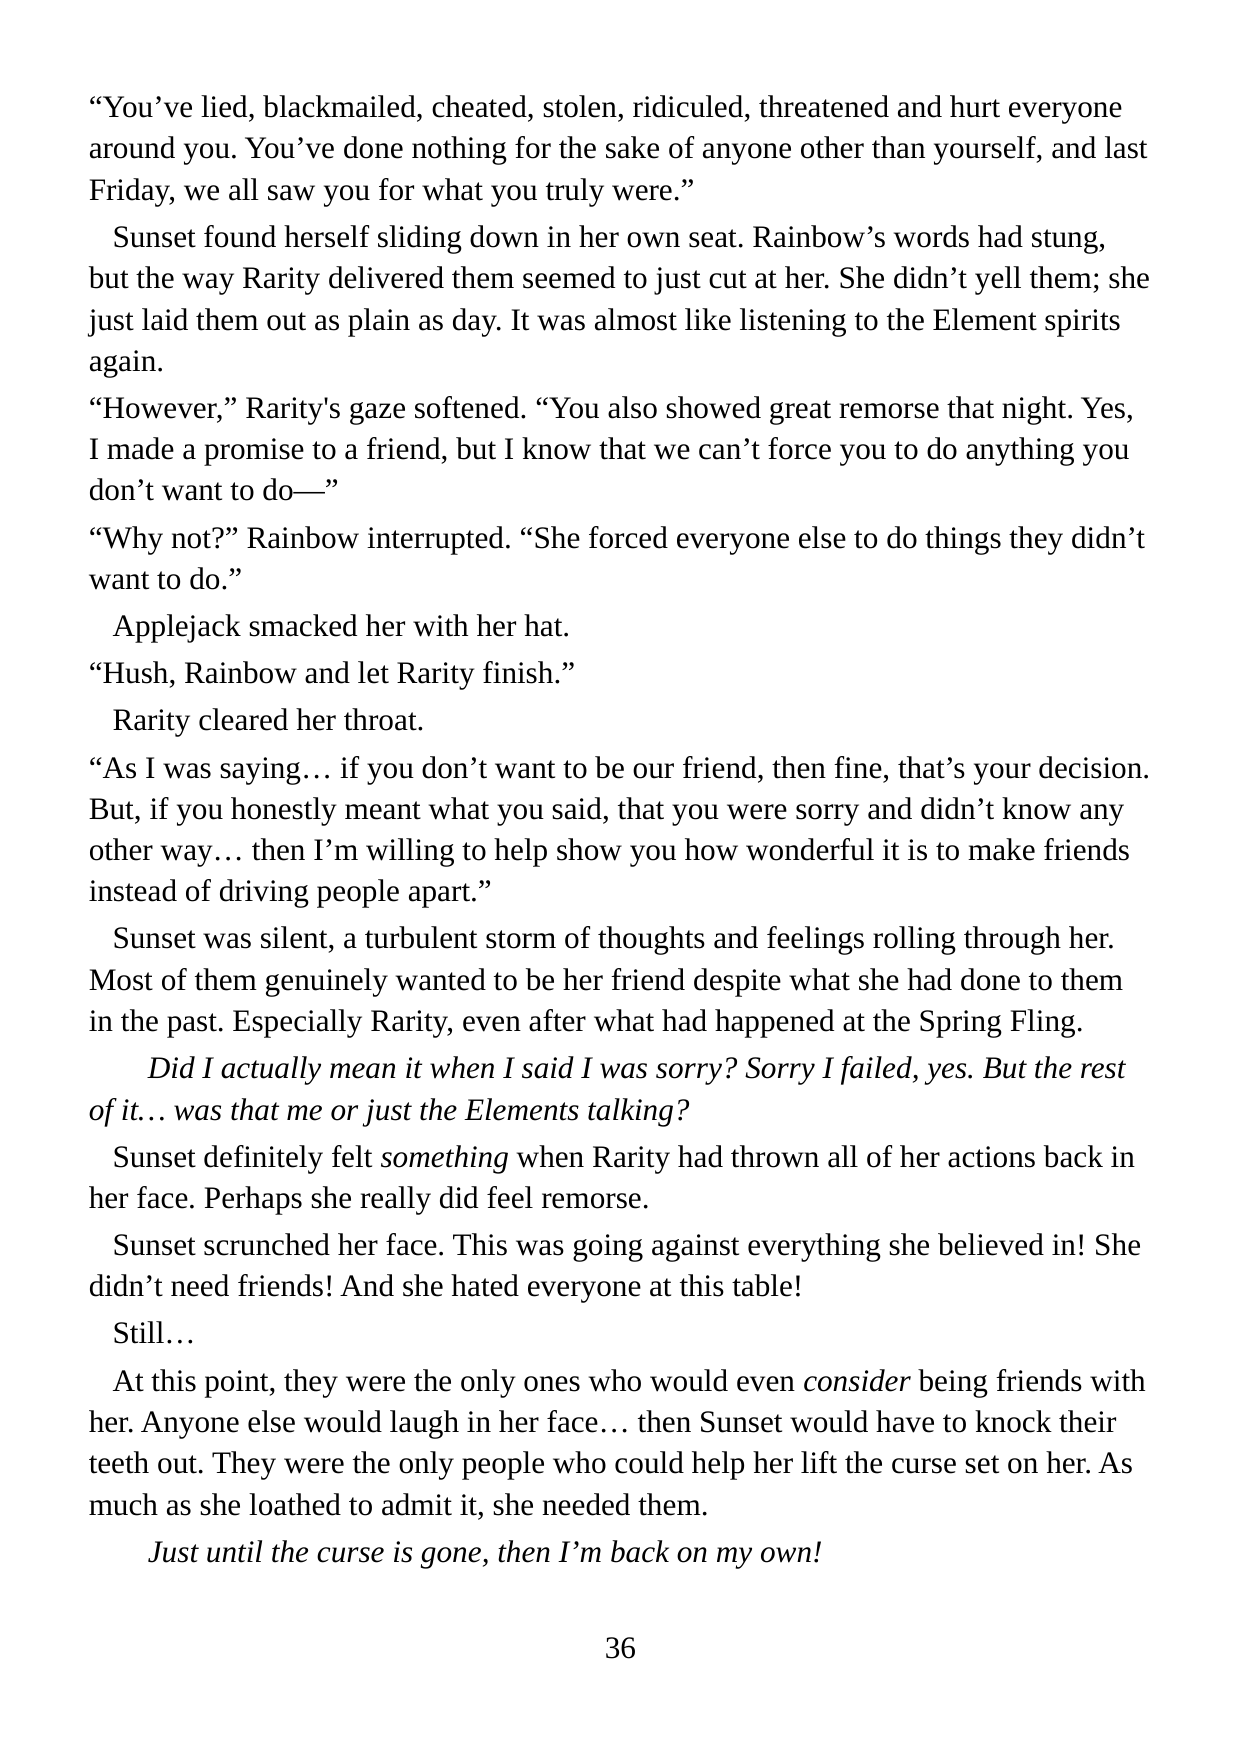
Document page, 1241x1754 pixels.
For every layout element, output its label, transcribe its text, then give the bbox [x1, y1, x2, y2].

text At this point, they were the only ones who would even consider being friends with her. Anyone else would laugh in her face… then Sunset would have to knock their teeth out. They were the only people who could help her lift the curse set on her. As much as she loathed to admit it, she needed them. [88, 1362, 1152, 1522]
text “As I was saying… if you don’t want to be our friend, then fine, that’s your decision. But, if you honestly meant what you said, that you were sorry and didn’t know any other way… then I’m willing to help show you how wonderful it is to make friends instead of driving people apart.” [88, 749, 1152, 908]
text “Why not?” Rainbow interrupted. “She forced everyone else to do things they didn’t want to do.” [88, 519, 1152, 596]
text “However,” Rarity's gaze softened. “You also showed great remorse that night. Yes, I made a promise to a friend, but I know that we can’t force you to do anything you don’t want to do—” [88, 389, 1152, 508]
text “You’ve lied, blackmailed, cheated, stolen, ridiculed, threatened and hurt everyone around you. You’ve done nothing for the sake of anyone other than yourself, and last Friday, we all saw you for what you truly were.” [88, 88, 1152, 207]
text Applejack smacked her with her hat. [88, 607, 1152, 643]
text Rarity cleared her throat. [88, 702, 1152, 738]
text “Hush, Rainbow and let Rarity finish.” [88, 654, 1152, 690]
text Sunset definitely felt something when Rarity had thrown all of her actions back in her face. Perhaps she really did feel remorse. [88, 1138, 1152, 1215]
text Sunset was silent, a turbulent storm of thoughts and feelings rolling through her. Most of them genuinely wanted to be her friend despite what she had done to them in the past. Especially Rarity, even after what had happened at the Spring Fling. [88, 920, 1152, 1038]
text Sunset scrunched her face. This was going against everything she believed in! She didn’t need friends! And she hated everyone at this table! [88, 1226, 1152, 1303]
text Did I actually mean it when I said I was sorry? Sorry I failed, yes. But the rest of it… was that me or just the Elements talking? [88, 1049, 1152, 1127]
text Sunset found herself sliding down in her own seat. Rainbow’s words had stung, but the way Rarity delivered them seemed to just cut at her. She didn’t yell them; she just laid them out as plain as day. It was almost like listening to the Element spirits again. [88, 218, 1152, 378]
text Just until the curse is gone, then I’m back on my own! [88, 1533, 1152, 1569]
text Still… [88, 1315, 1152, 1351]
